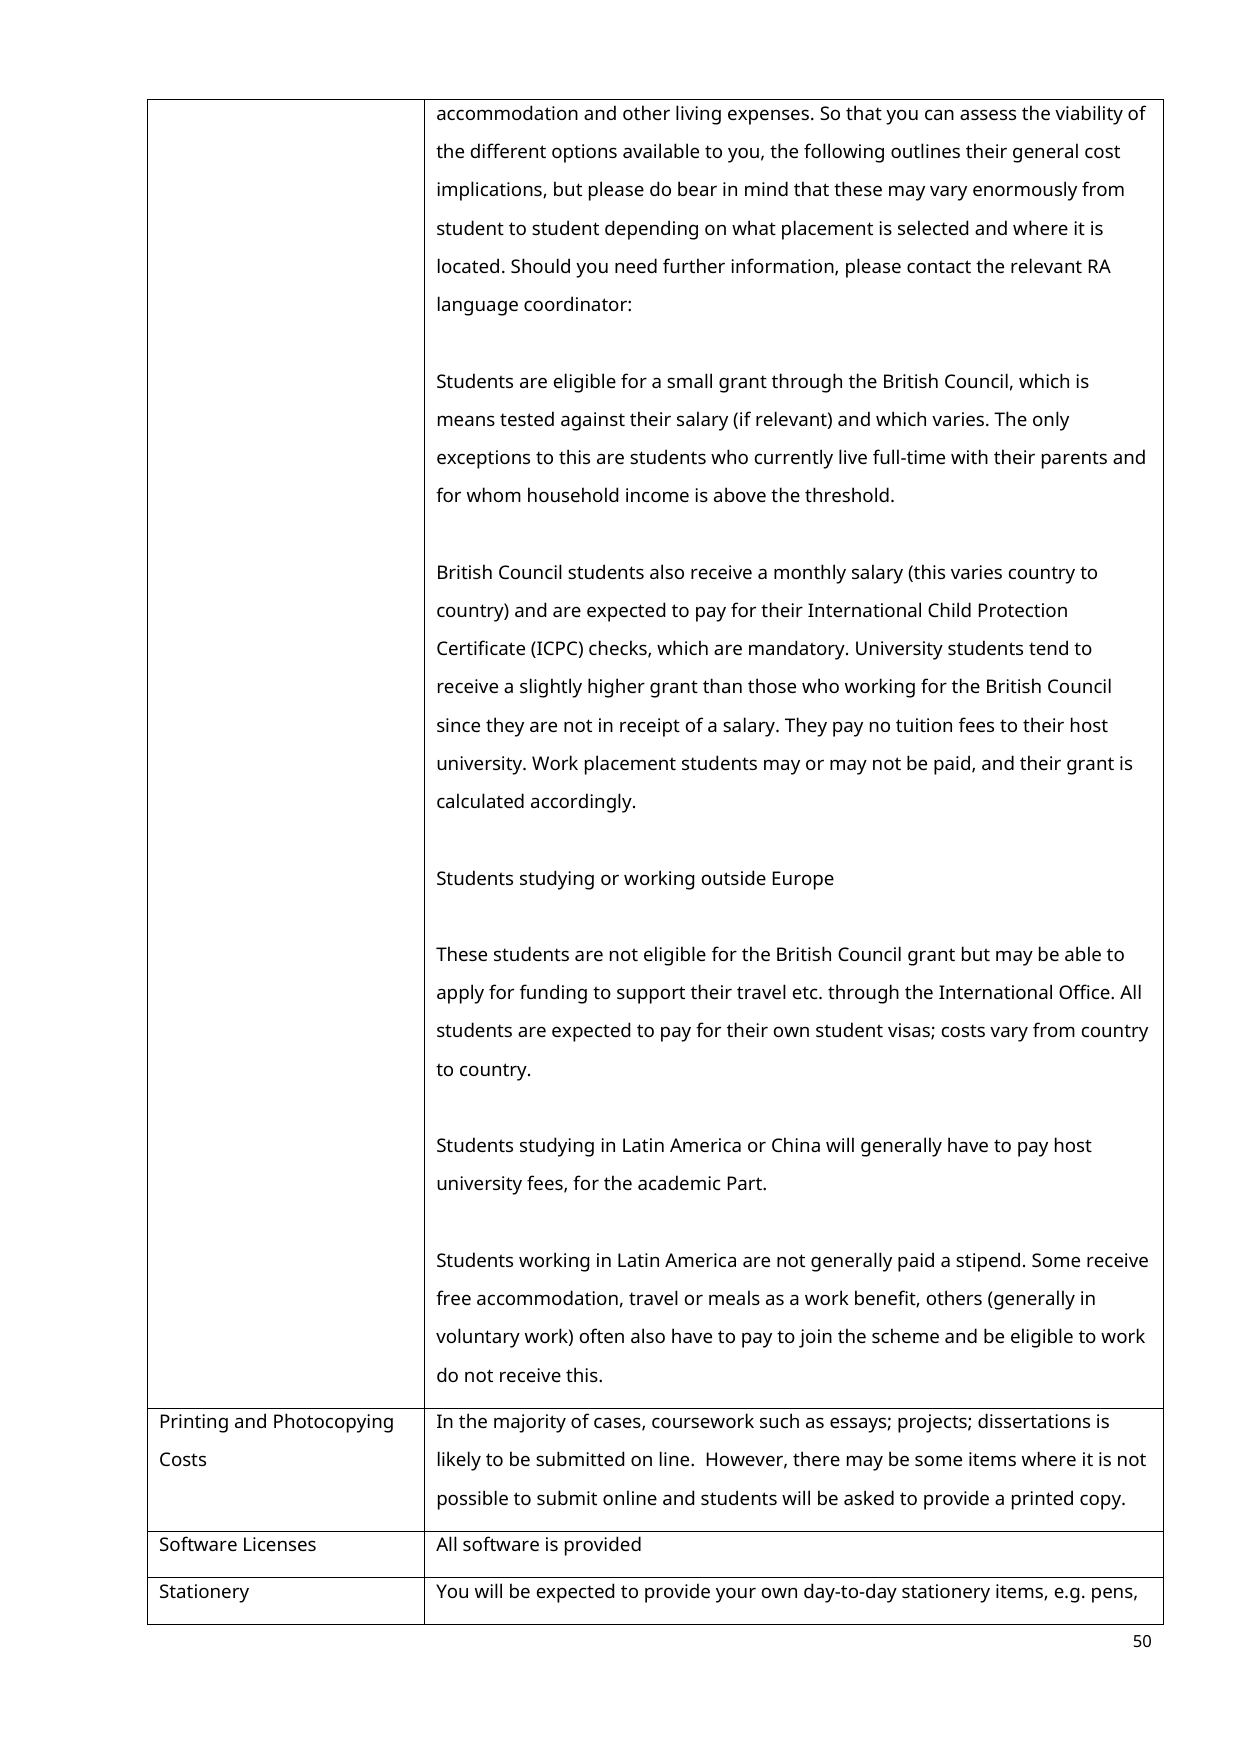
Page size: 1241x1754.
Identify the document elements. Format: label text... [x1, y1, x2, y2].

table_cell Printing and Photocopying Costs [148, 1409, 424, 1531]
table_cell accommodation and other living expenses. So that you can assess the viability of the different options available to you, the following outlines their general cost implications, but please do bear in mind that these may vary enormously from student to student depending on what placement is selected and where it is located. Should you need further information, please contact the relevant RA language coordinator: Students are eligible for a small grant through the British Council, which is means tested against their salary (if relevant) and which varies. The only exceptions to this are students who currently live full-time with their parents and for whom household income is above the threshold. British Council students also receive a monthly salary (this varies country to country) and are expected to pay for their International Child Protection Certificate (ICPC) checks, which are mandatory. University students tend to receive a slightly higher grant than those who working for the British Council since they are not in receipt of a salary. They pay no tuition fees to their host university. Work placement students may or may not be paid, and their grant is calculated accordingly. Students studying or working outside Europe These students are not eligible for the British Council grant but may be able to apply for funding to support their travel etc. through the International Office. All students are expected to pay for their own student visas; costs vary from country to country. Students studying in Latin America or China will generally have to pay host university fees, for the academic Part. Students working in Latin America are not generally paid a stipend. Some receive free accommodation, travel or meals as a work benefit, others (generally in voluntary work) often also have to pay to join the scheme and be eligible to work do not receive this. [425, 100, 1163, 1407]
table_cell You will be expected to provide your own day-to-day stationery items, e.g. pens, [425, 1578, 1163, 1624]
table_cell In the majority of cases, coursework such as essays; projects; dissertations is likely to be submitted on line. However, there may be some items where it is not possible to submit online and students will be asked to provide a printed copy. [425, 1409, 1163, 1531]
table_cell [148, 100, 424, 1407]
table_cell Software Licenses [148, 1532, 424, 1577]
table_cell Stationery [148, 1578, 424, 1624]
table_cell All software is provided [425, 1532, 1163, 1577]
